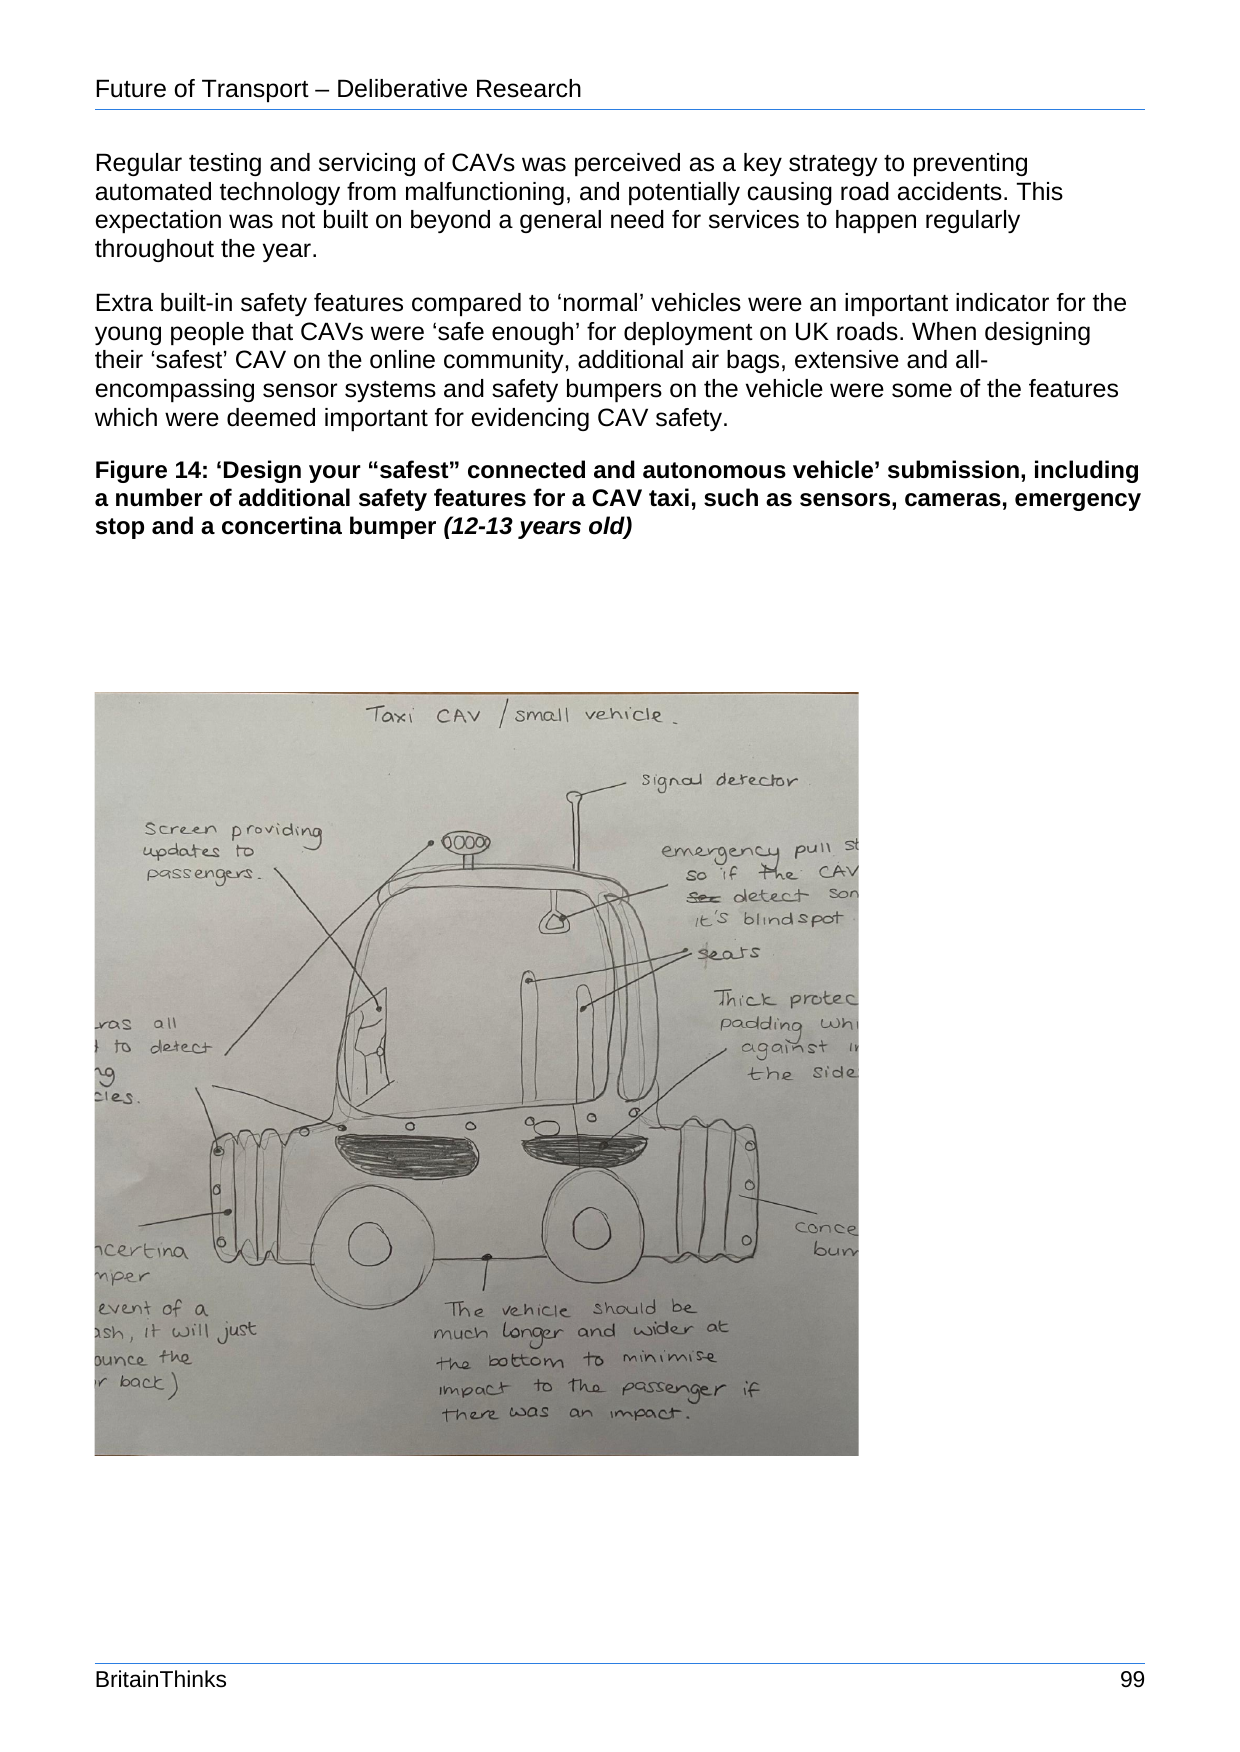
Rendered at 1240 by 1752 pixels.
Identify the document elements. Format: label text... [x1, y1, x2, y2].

text Regular testing and servicing of CAVs was perceived as a key strategy to preventing automated technology from malfunctioning, and potentially causing road accidents. This expectation was not built on beyond a general need for services to happen regularly throughout the year. [94, 148, 1145, 263]
text Figure 14: ‘Design your “safest” connected and autonomous vehicle’ submission, including a number of additional safety features for a CAV taxi, such as sensors, cameras, emergency stop and a concertina bumper (12-13 years old) [94, 456, 1145, 539]
text Extra built-in safety features compared to ‘normal’ vehicles were an important indicator for the young people that CAVs were ‘safe enough’ for deployment on UK roads. When designing their ‘safest’ CAV on the online community, additional air bags, extensive and all-encompassing sensor systems and safety bumpers on the vehicle were some of the features which were deemed important for evidencing CAV safety. [94, 288, 1145, 431]
